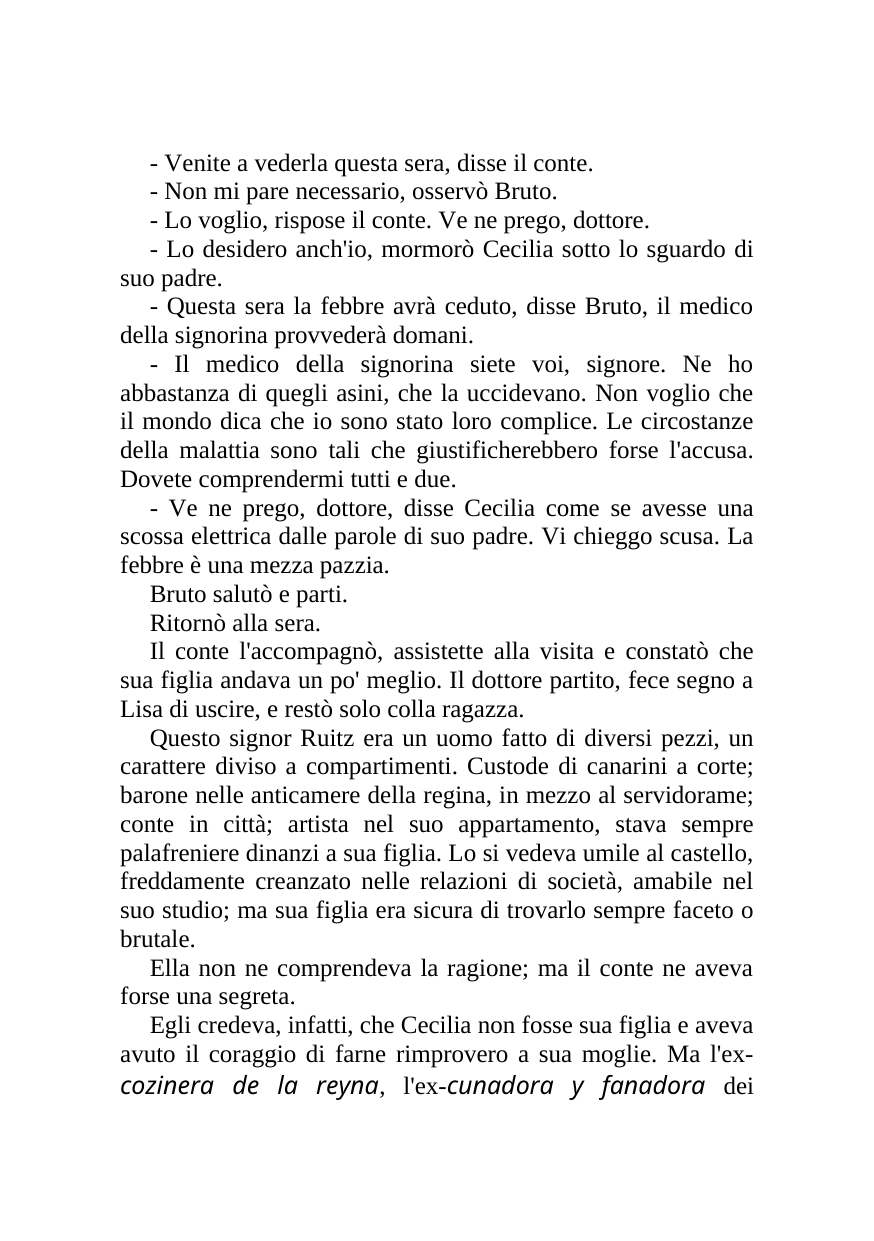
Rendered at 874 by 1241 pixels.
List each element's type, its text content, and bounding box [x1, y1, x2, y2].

text - Questa sera la febbre avrà ceduto, disse Bruto, il medico della signorina provvederà domani. [120, 291, 754, 349]
text Il conte l'accompagnò, assistette alla visita e constatò che sua figlia andava un po' meglio. Il dottore partito, fece segno a Lisa di uscire, e restò solo colla ragazza. [120, 636, 754, 723]
text - Non mi pare necessario, osservò Bruto. [120, 176, 754, 205]
text Ritornò alla sera. [120, 608, 754, 636]
text Ella non ne comprendeva la ragione; ma il conte ne aveva forse una segreta. [120, 953, 754, 1010]
text Bruto salutò e parti. [120, 579, 754, 608]
text Egli credeva, infatti, che Cecilia non fosse sua figlia e aveva avuto il coraggio di farne rimprovero a sua moglie. Ma l'ex-cozinera de la reyna, l'ex-cunadora y fanadora dei [120, 1010, 754, 1102]
text - Lo desidero anch'io, mormorò Cecilia sotto lo sguardo di suo padre. [120, 234, 754, 291]
text - Ve ne prego, dottore, disse Cecilia come se avesse una scossa elettrica dalle parole di suo padre. Vi chieggo scusa. La febbre è una mezza pazzia. [120, 493, 754, 579]
text - Venite a vederla questa sera, disse il conte. [120, 148, 754, 176]
text Questo signor Ruitz era un uomo fatto di diversi pezzi, un carattere diviso a compartimenti. Custode di canarini a corte; barone nelle anticamere della regina, in mezzo al servidorame; conte in città; artista nel suo appartamento, stava sempre palafreniere dinanzi a sua figlia. Lo si vedeva umile al castello, freddamente creanzato nelle relazioni di società, amabile nel suo studio; ma sua figlia era sicura di trovarlo sempre faceto o brutale. [120, 723, 754, 953]
text - Il medico della signorina siete voi, signore. Ne ho abbastanza di quegli asini, che la uccidevano. Non voglio che il mondo dica che io sono stato loro complice. Le circostanze della malattia sono tali che giustificherebbero forse l'accusa. Dovete comprendermi tutti e due. [120, 349, 754, 493]
text - Lo voglio, rispose il conte. Ve ne prego, dottore. [120, 205, 754, 234]
